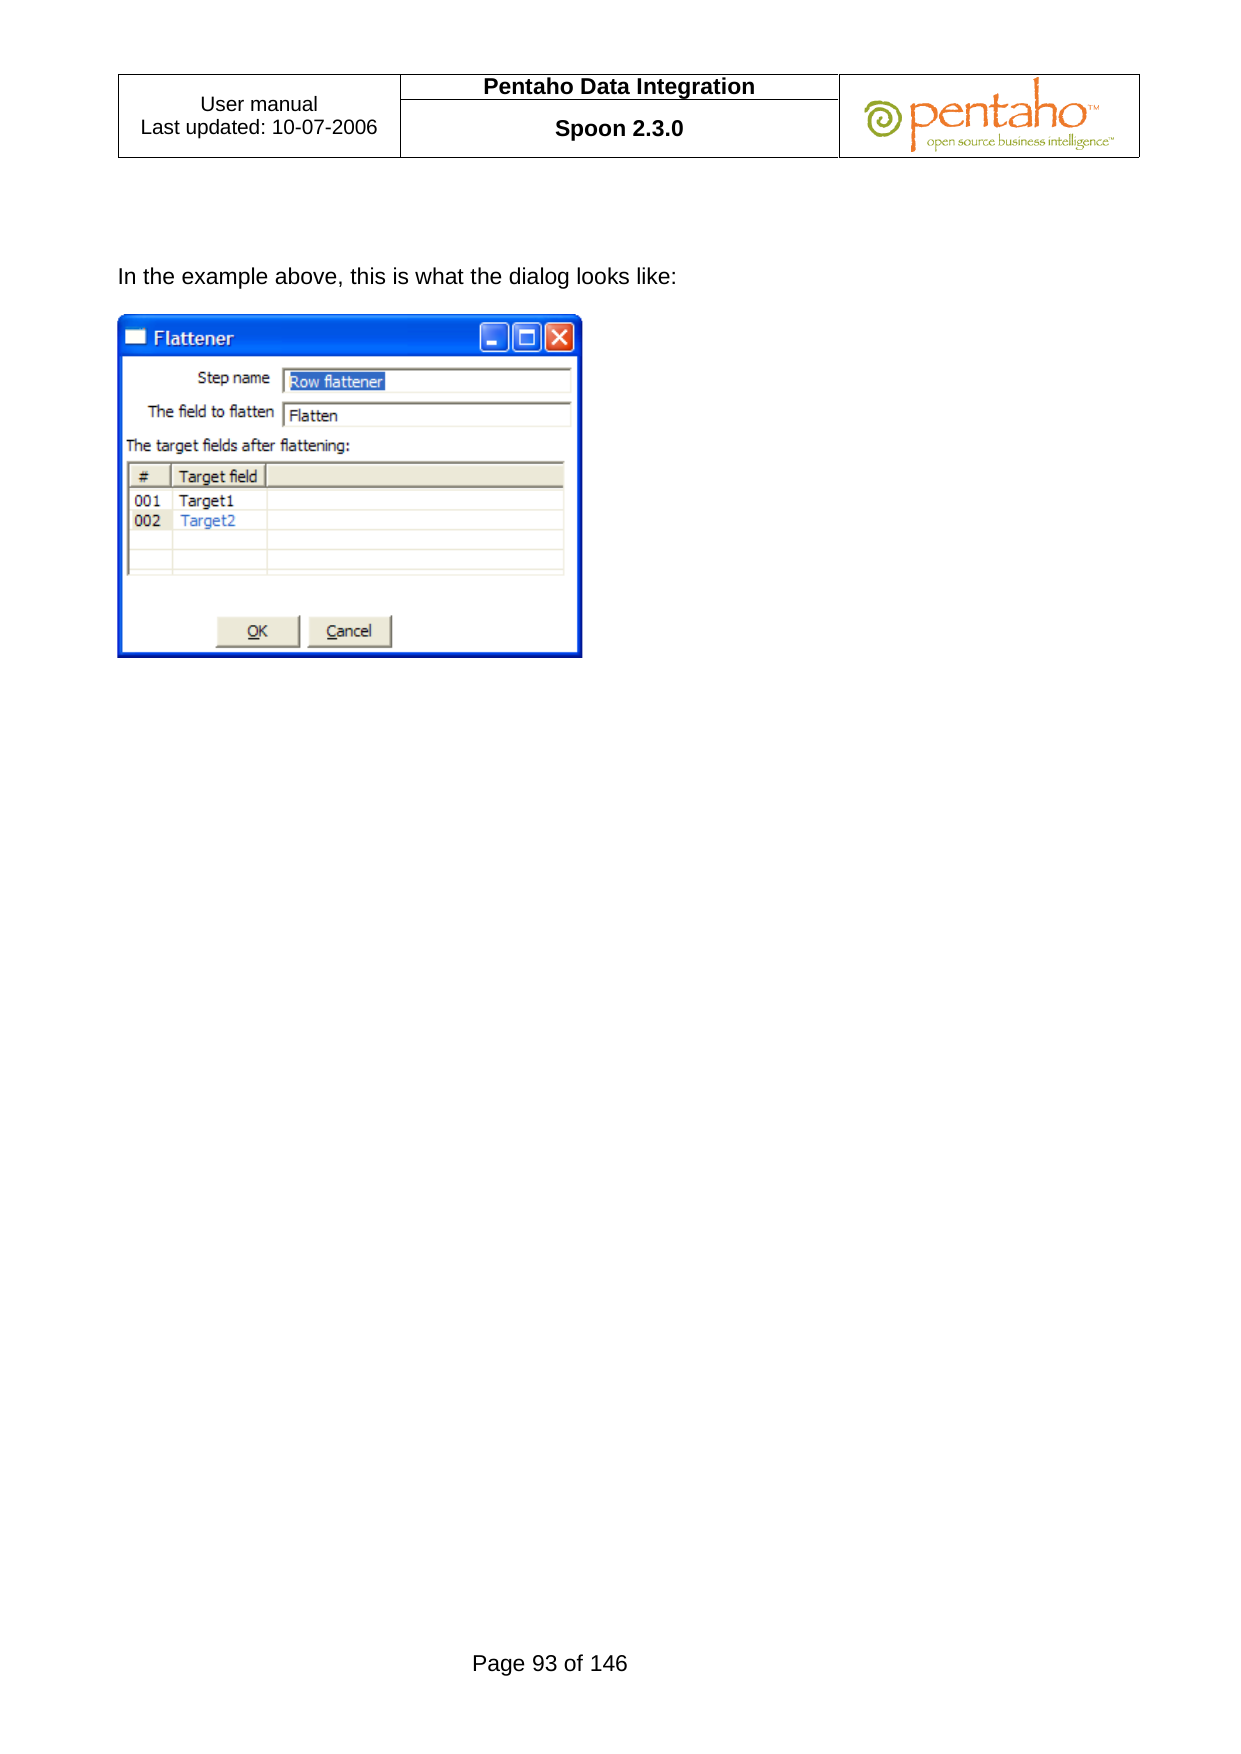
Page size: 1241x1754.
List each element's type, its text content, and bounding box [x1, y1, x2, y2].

text In the example above, this is what the dialog looks like: [117, 264, 1137, 289]
picture [117, 314, 583, 658]
